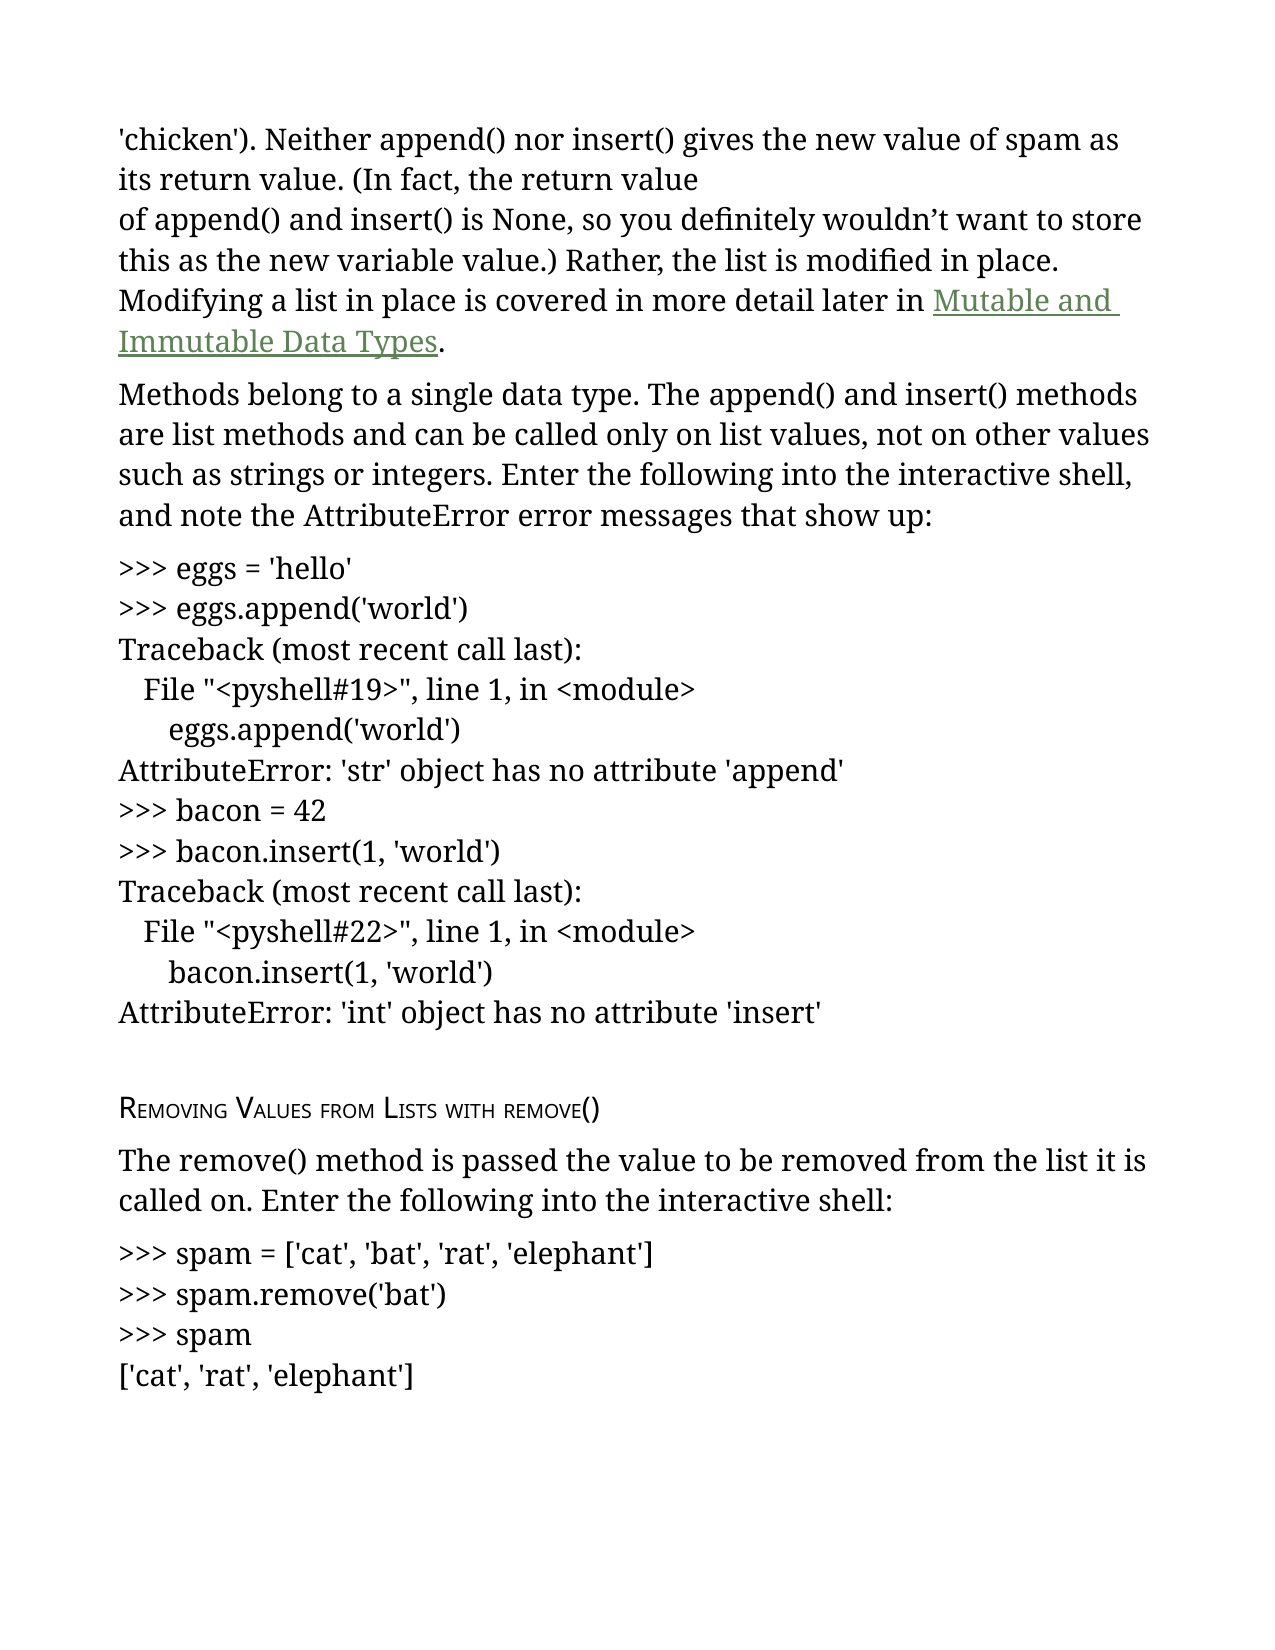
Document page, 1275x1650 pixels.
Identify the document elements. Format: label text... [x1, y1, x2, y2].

text File "<pyshell#22>", line 1, in <module> [118, 911, 1157, 951]
text >>> bacon.insert(1, 'world') [118, 830, 1157, 871]
text AttributeError: 'str' object has no attribute 'append' [118, 749, 1157, 790]
text ['cat', 'rat', 'elephant'] [118, 1354, 1157, 1395]
text eggs.append('world') [118, 709, 1157, 749]
text >>> spam [118, 1314, 1157, 1354]
text >>> eggs.append('world') [118, 588, 1157, 628]
text >>> spam = ['cat', 'bat', 'rat', 'elephant'] [118, 1233, 1157, 1273]
text bacon.insert(1, 'world') [118, 951, 1157, 992]
text File "<pyshell#19>", line 1, in <module> [118, 668, 1157, 709]
text Methods belong to a single data type. The append() and insert() methods are list methods and can be called only on list values, not on other values such as strings or integers. Enter the following into the interactive shell, and note the AttributeError error messages that show up: [118, 373, 1157, 535]
text 'chicken'). Neither append() nor insert() gives the new value of spam as its return value. (In fact, the return value of append() and insert() is None, so you definitely wouldn’t want to store this as the new variable value.) Rather, the list is modified in place. Modifying a list in place is covered in more detail later in Mutable and Immutable Data Types. [118, 118, 1157, 361]
text Traceback (most recent call last): [118, 628, 1157, 668]
text >>> bacon = 42 [118, 790, 1157, 830]
text >>> spam.remove('bat') [118, 1273, 1157, 1314]
text Traceback (most recent call last): [118, 871, 1157, 911]
subtitle Removing Values from Lists with remove() [118, 1087, 1157, 1127]
text >>> eggs = 'hello' [118, 547, 1157, 588]
text The remove() method is passed the value to be removed from the list it is called on. Enter the following into the interactive shell: [118, 1140, 1157, 1221]
text AttributeError: 'int' object has no attribute 'insert' [118, 992, 1157, 1032]
